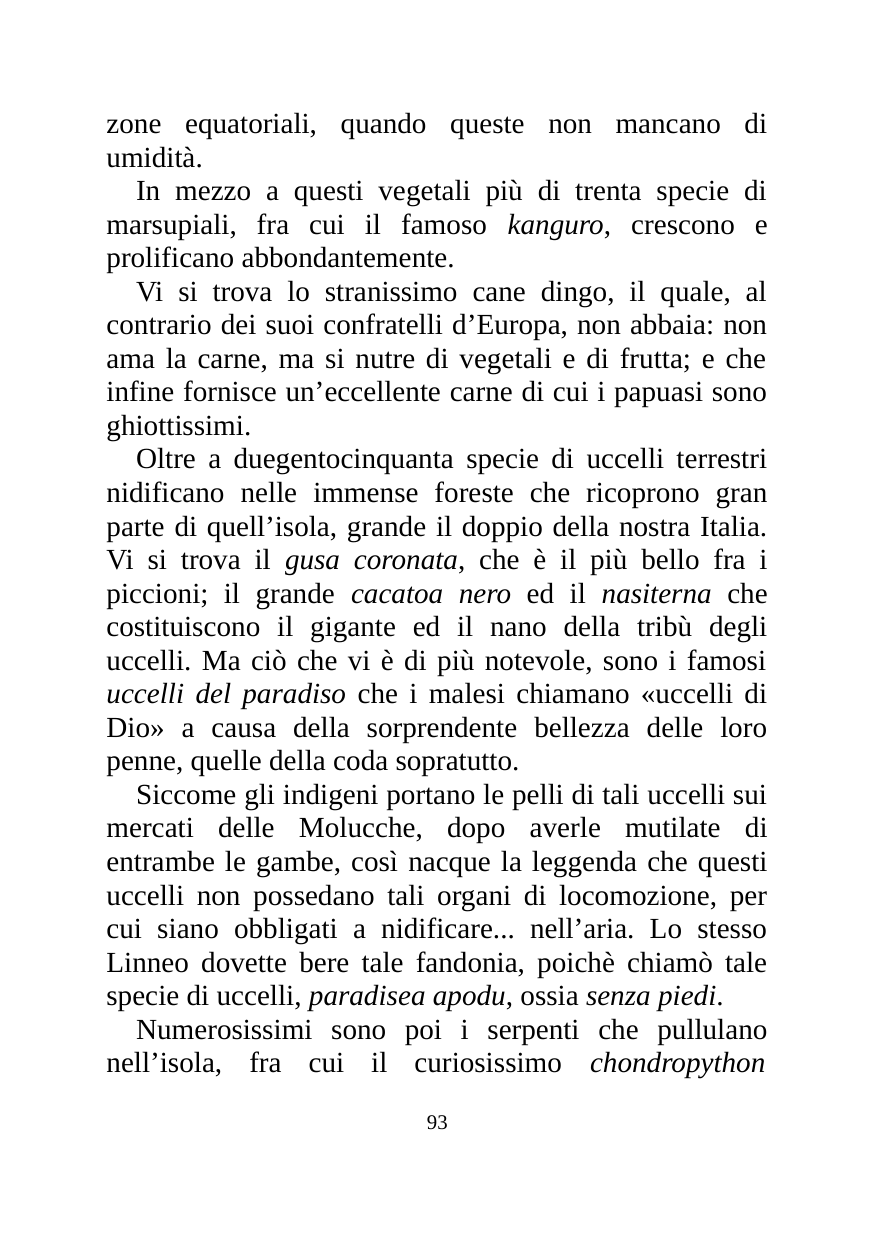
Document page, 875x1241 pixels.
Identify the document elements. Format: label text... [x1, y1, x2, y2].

text Numerosissimi sono poi i serpenti che pullulano nell’isola, fra cui il curiosissimo chondropython [106, 1012, 768, 1079]
text Siccome gli indigeni portano le pelli di tali uccelli sui mercati delle Molucche, dopo averle mutilate di entrambe le gambe, così nacque la leggenda che questi uccelli non possedano tali organi di locomozione, per cui siano obbligati a nidificare... nell’aria. Lo stesso Linneo dovette bere tale fandonia, poichè chiamò tale specie di uccelli, paradisea apodu, ossia senza piedi. [106, 777, 768, 1012]
text Vi si trova lo stranissimo cane dingo, il quale, al contrario dei suoi confratelli d’Europa, non abbaia: non ama la carne, ma si nutre di vegetali e di frutta; e che infine fornisce un’eccellente carne di cui i papuasi sono ghiottissimi. [106, 274, 768, 442]
text Oltre a duegentocinquanta specie di uccelli terrestri nidificano nelle immense foreste che ricoprono gran parte di quell’isola, grande il doppio della nostra Italia. Vi si trova il gusa coronata, che è il più bello fra i piccioni; il grande cacatoa nero ed il nasiterna che costituiscono il gigante ed il nano della tribù degli uccelli. Ma ciò che vi è di più notevole, sono i famosi uccelli del paradiso che i malesi chiamano «uccelli di Dio» a causa della sorprendente bellezza delle loro penne, quelle della coda sopratutto. [106, 442, 768, 777]
text zone equatoriali, quando queste non mancano di umidità. [106, 106, 768, 173]
text In mezzo a questi vegetali più di trenta specie di marsupiali, fra cui il famoso kanguro, crescono e prolificano abbondantemente. [106, 173, 768, 274]
